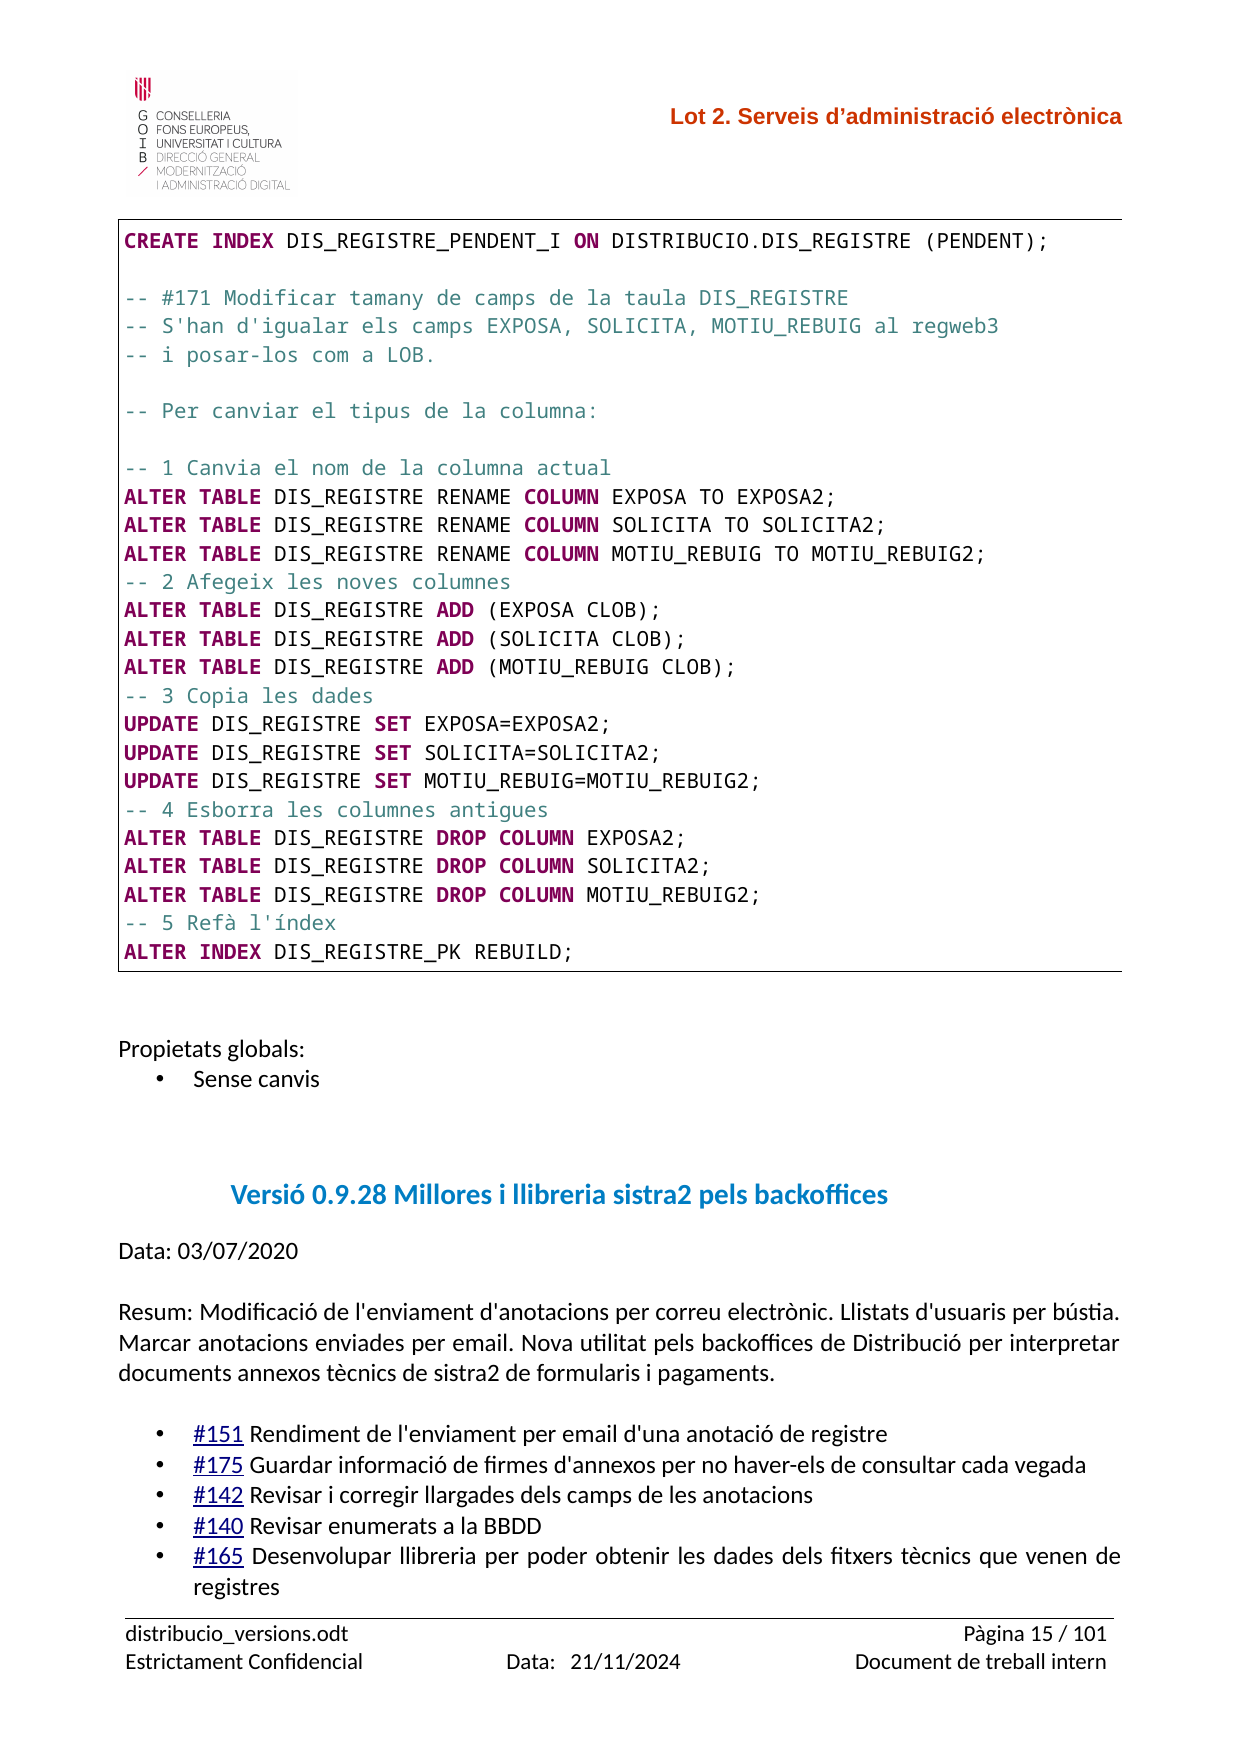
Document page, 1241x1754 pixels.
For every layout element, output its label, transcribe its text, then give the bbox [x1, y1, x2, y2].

list #142 Revisar i corregir llargades dels camps de les anotacions [156, 1479, 1122, 1510]
list Sense canvis [156, 1064, 1122, 1094]
text Resum: Modificació de l'enviament d'anotacions per correu electrònic. Llistats d'usuaris per bústia. Marcar anotacions enviades per email. Nova utilitat pels backoffices de Distribució per interpretar documents annexos tècnics de sistra2 de formularis i pagaments. [118, 1296, 1122, 1388]
picture [126, 70, 299, 197]
text Data: 03/07/2020 [118, 1235, 1122, 1266]
table_header CREATE INDEX DIS_REGISTRE_PENDENT_I ON DISTRIBUCIO.DIS_REGISTRE (PENDENT); -- #171 Modificar tamany de camps de la taula DIS_REGISTRE -- S'han d'igualar els camps EXPOSA, SOLICITA, MOTIU_REBUIG al regweb3 -- i posar-los com a LOB. -- Per canviar el tipus de la columna: -- 1 Canvia el nom de la columna actual ALTER TABLE DIS_REGISTRE RENAME COLUMN EXPOSA TO EXPOSA2; ALTER TABLE DIS_REGISTRE RENAME COLUMN SOLICITA TO SOLICITA2; ALTER TABLE DIS_REGISTRE RENAME COLUMN MOTIU_REBUIG TO MOTIU_REBUIG2; -- 2 Afegeix les noves columnes ALTER TABLE DIS_REGISTRE ADD (EXPOSA CLOB); ALTER TABLE DIS_REGISTRE ADD (SOLICITA CLOB); ALTER TABLE DIS_REGISTRE ADD (MOTIU_REBUIG CLOB); -- 3 Copia les dades UPDATE DIS_REGISTRE SET EXPOSA=EXPOSA2; UPDATE DIS_REGISTRE SET SOLICITA=SOLICITA2; UPDATE DIS_REGISTRE SET MOTIU_REBUIG=MOTIU_REBUIG2; -- 4 Esborra les columnes antigues ALTER TABLE DIS_REGISTRE DROP COLUMN EXPOSA2; ALTER TABLE DIS_REGISTRE DROP COLUMN SOLICITA2; ALTER TABLE DIS_REGISTRE DROP COLUMN MOTIU_REBUIG2; -- 5 Refà l'índex ALTER INDEX DIS_REGISTRE_PK REBUILD; [119, 220, 1122, 971]
subtitle Versió 0.9.28 Millores i llibreria sistra2 pels backoffices [153, 1176, 1122, 1211]
list #175 Guardar informació de firmes d'annexos per no haver-els de consultar cada vegada [156, 1449, 1122, 1479]
text Propietats globals: [118, 1033, 1122, 1064]
list #140 Revisar enumerats a la BBDD [156, 1510, 1122, 1540]
list #165 Desenvolupar llibreria per poder obtenir les dades dels fitxers tècnics que venen de registres [156, 1540, 1122, 1601]
list #151 Rendiment de l'enviament per email d'una anotació de registre [156, 1418, 1122, 1449]
